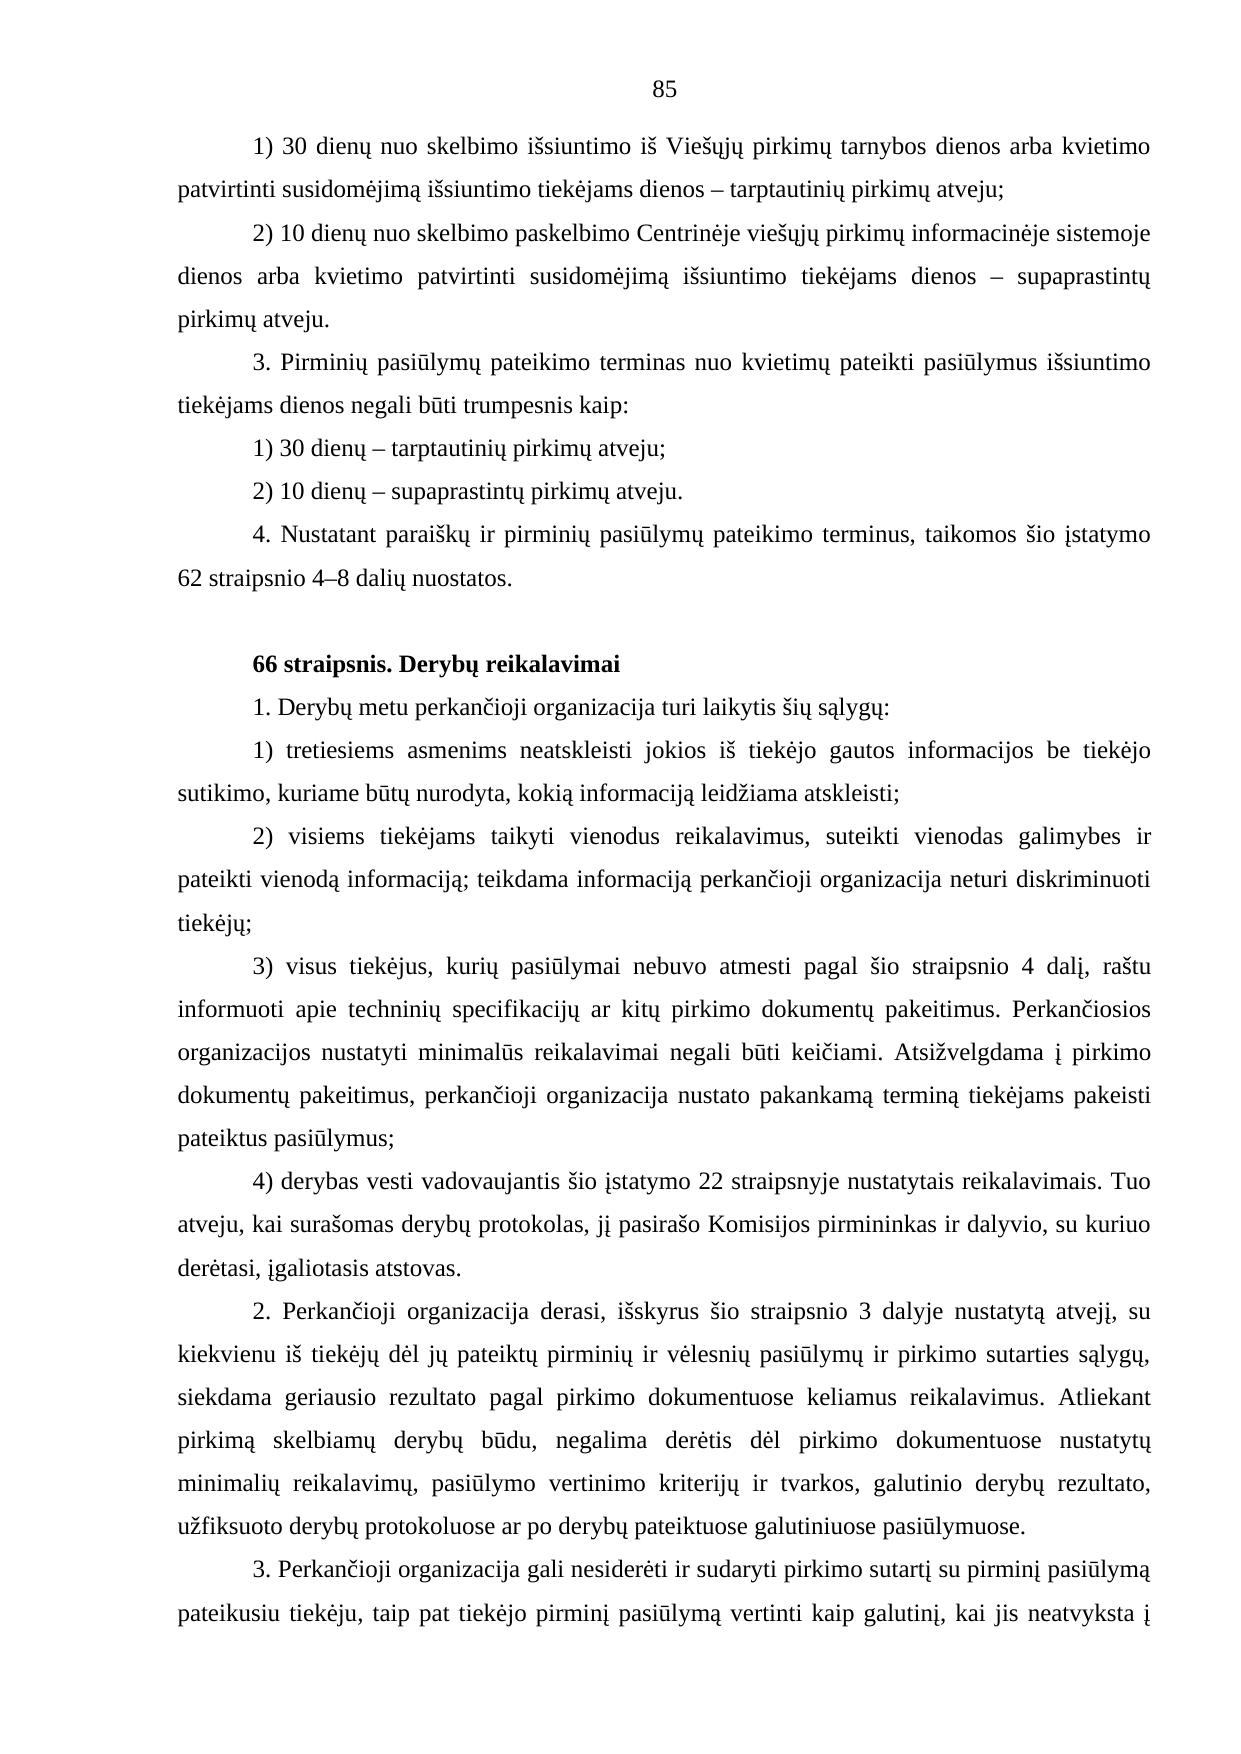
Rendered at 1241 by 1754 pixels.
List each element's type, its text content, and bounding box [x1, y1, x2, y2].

text 2) visiems tiekėjams taikyti vienodus reikalavimus, suteikti vienodas galimybes ir pateikti vienodą informaciją; teikdama informaciją perkančioji organizacija neturi diskriminuoti tiekėjų; [177, 821, 1152, 936]
text 3. Perkančioji organizacija gali nesiderėti ir sudaryti pirkimo sutartį su pirminį pasiūlymą pateikusiu tiekėju, taip pat tiekėjo pirminį pasiūlymą vertinti kaip galutinį, kai jis neatvyksta į [177, 1554, 1152, 1626]
text 3) visus tiekėjus, kurių pasiūlymai nebuvo atmesti pagal šio straipsnio 4 dalį, raštu informuoti apie techninių specifikacijų ar kitų pirkimo dokumentų pakeitimus. Perkančiosios organizacijos nustatyti minimalūs reikalavimai negali būti keičiami. Atsižvelgdama į pirkimo dokumentų pakeitimus, perkančioji organizacija nustato pakankamą terminą tiekėjams pakeisti pateiktus pasiūlymus; [177, 951, 1152, 1152]
text 4) derybas vesti vadovaujantis šio įstatymo 22 straipsnyje nustatytais reikalavimais. Tuo atveju, kai surašomas derybų protokolas, jį pasirašo Komisijos pirmininkas ir dalyvio, su kuriuo derėtasi, įgaliotasis atstovas. [177, 1166, 1152, 1281]
text 2) 10 dienų – supaprastintų pirkimų atveju. [177, 476, 1152, 505]
text 1) 30 dienų – tarptautinių pirkimų atveju; [177, 433, 1152, 462]
text 66 straipsnis. Derybų reikalavimai [177, 649, 1152, 678]
text 2. Perkančioji organizacija derasi, išskyrus šio straipsnio 3 dalyje nustatytą atvejį, su kiekvienu iš tiekėjų dėl jų pateiktų pirminių ir vėlesnių pasiūlymų ir pirkimo sutarties sąlygų, siekdama geriausio rezultato pagal pirkimo dokumentuose keliamus reikalavimus. Atliekant pirkimą skelbiamų derybų būdu, negalima derėtis dėl pirkimo dokumentuose nustatytų minimalių reikalavimų, pasiūlymo vertinimo kriterijų ir tvarkos, galutinio derybų rezultato, užfiksuoto derybų protokoluose ar po derybų pateiktuose galutiniuose pasiūlymuose. [177, 1296, 1152, 1540]
text 3. Pirminių pasiūlymų pateikimo terminas nuo kvietimų pateikti pasiūlymus išsiuntimo tiekėjams dienos negali būti trumpesnis kaip: [177, 347, 1152, 419]
text 2) 10 dienų nuo skelbimo paskelbimo Centrinėje viešųjų pirkimų informacinėje sistemoje dienos arba kvietimo patvirtinti susidomėjimą išsiuntimo tiekėjams dienos – supaprastintų pirkimų atveju. [177, 218, 1152, 333]
text 1. Derybų metu perkančioji organizacija turi laikytis šių sąlygų: [177, 692, 1152, 721]
text 4. Nustatant paraiškų ir pirminių pasiūlymų pateikimo terminus, taikomos šio įstatymo 62 straipsnio 4–8 dalių nuostatos. [177, 519, 1152, 591]
text 1) 30 dienų nuo skelbimo išsiuntimo iš Viešųjų pirkimų tarnybos dienos arba kvietimo patvirtinti susidomėjimą išsiuntimo tiekėjams dienos – tarptautinių pirkimų atveju; [177, 131, 1152, 203]
text 1) tretiesiems asmenims neatskleisti jokios iš tiekėjo gautos informacijos be tiekėjo sutikimo, kuriame būtų nurodyta, kokią informaciją leidžiama atskleisti; [177, 735, 1152, 807]
